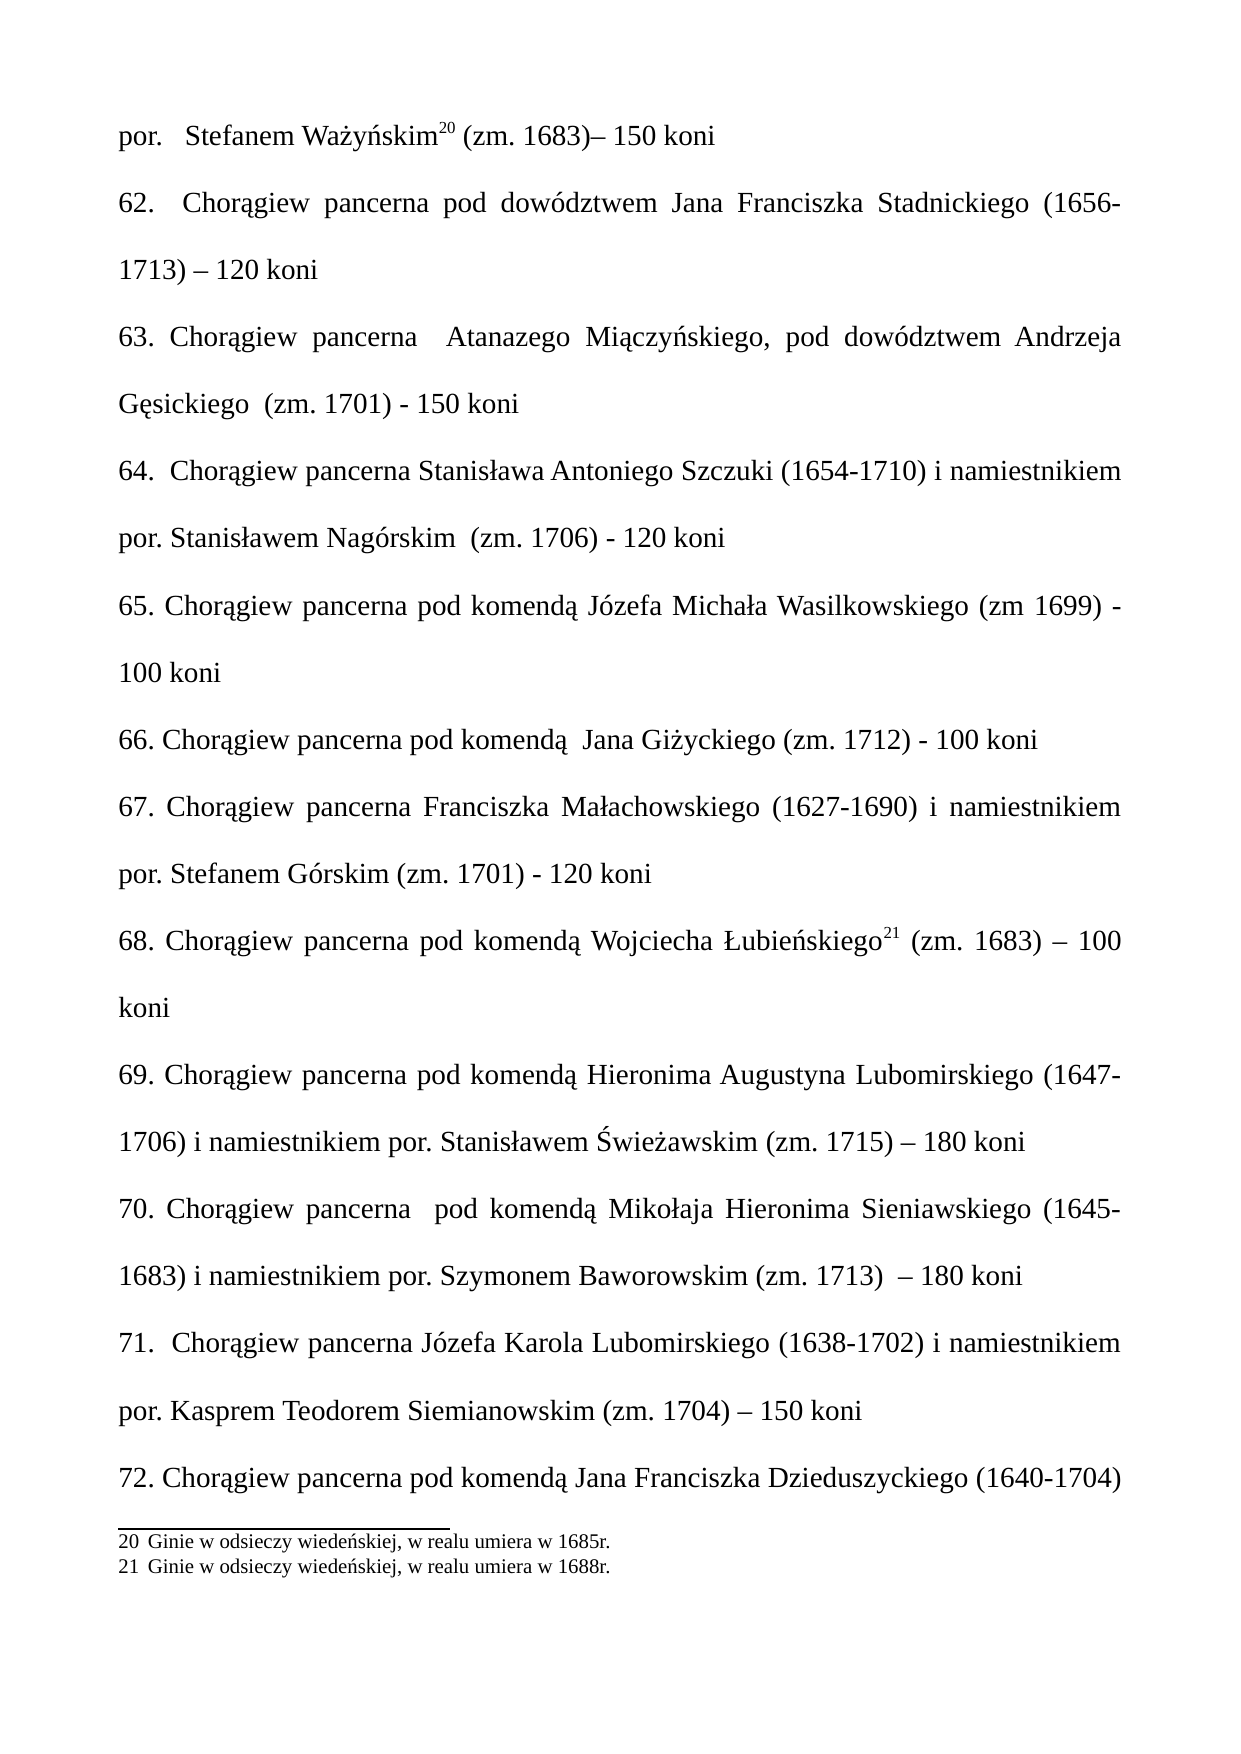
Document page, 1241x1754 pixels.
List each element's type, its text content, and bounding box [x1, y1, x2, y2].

text por. Stefanem Ważyńskim (zm. 1683)– 150 koni [118, 118, 1122, 152]
text 71. Chorągiew pancerna Józefa Karola Lubomirskiego (1638-1702) i namiestnikiem por. Kasprem Teodorem Siemianowskim (zm. 1704) – 150 koni [118, 1326, 1122, 1426]
text 65. Chorągiew pancerna pod komendą Józefa Michała Wasilkowskiego (zm 1699) - 100 koni [118, 588, 1122, 688]
text 67. Chorągiew pancerna Franciszka Małachowskiego (1627-1690) i namiestnikiem por. Stefanem Górskim (zm. 1701) - 120 koni [118, 789, 1122, 889]
text 68. Chorągiew pancerna pod komendą Wojciecha Łubieńskiego (zm. 1683) – 100 koni [118, 923, 1122, 1024]
text 64. Chorągiew pancerna Stanisława Antoniego Szczuki (1654-1710) i namiestnikiem por. Stanisławem Nagórskim (zm. 1706) - 120 koni [118, 453, 1122, 554]
text 63. Chorągiew pancerna Atanazego Miączyńskiego, pod dowództwem Andrzeja Gęsickiego (zm. 1701) - 150 koni [118, 319, 1122, 420]
text 69. Chorągiew pancerna pod komendą Hieronima Augustyna Lubomirskiego (1647-1706) i namiestnikiem por. Stanisławem Świeżawskim (zm. 1715) – 180 koni [118, 1057, 1122, 1158]
text 70. Chorągiew pancerna pod komendą Mikołaja Hieronima Sieniawskiego (1645-1683) i namiestnikiem por. Szymonem Baworowskim (zm. 1713) – 180 koni [118, 1191, 1122, 1292]
text Ginie w odsieczy wiedeńskiej, w realu umiera w 1685r. [118, 1529, 1122, 1553]
text Ginie w odsieczy wiedeńskiej, w realu umiera w 1688r. [118, 1553, 1122, 1578]
text 66. Chorągiew pancerna pod komendą Jana Giżyckiego (zm. 1712) - 100 koni [118, 722, 1122, 755]
text 72. Chorągiew pancerna pod komendą Jana Franciszka Dzieduszyckiego (1640-1704) [118, 1460, 1122, 1493]
text 62. Chorągiew pancerna pod dowództwem Jana Franciszka Stadnickiego (1656-1713) – 120 koni [118, 185, 1122, 286]
